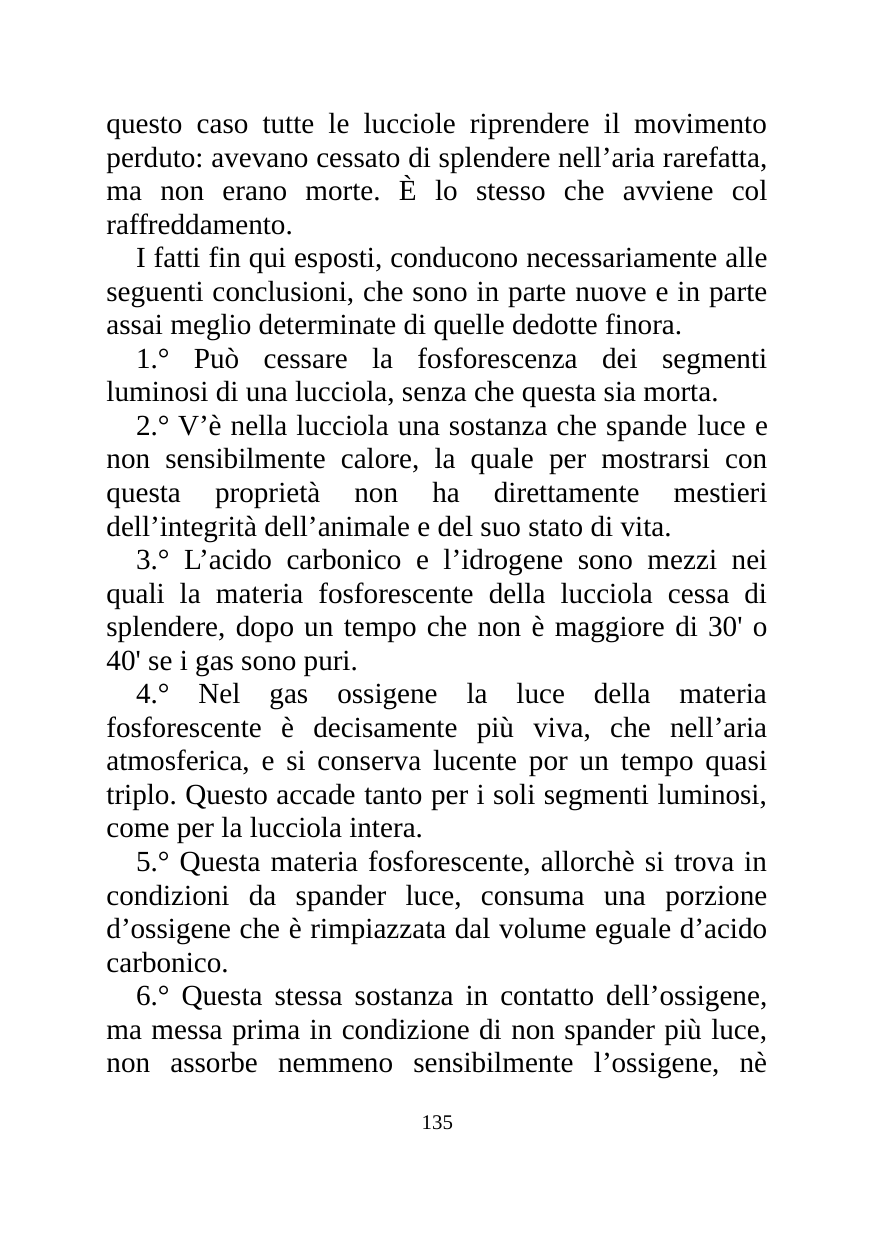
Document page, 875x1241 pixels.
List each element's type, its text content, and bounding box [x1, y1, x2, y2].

text 5.° Questa materia fosforescente, allorchè si trova in condizioni da spander luce, consuma una porzione d’ossigene che è rimpiazzata dal volume eguale d’acido carbonico. [106, 844, 768, 978]
text 6.° Questa stessa sostanza in contatto dell’ossigene, ma messa prima in condizione di non spander più luce, non assorbe nemmeno sensibilmente l’ossigene, nè [106, 978, 768, 1079]
text questo caso tutte le lucciole riprendere il movimento perduto: avevano cessato di splendere nell’aria rarefatta, ma non erano morte. È lo stesso che avviene col raffreddamento. [106, 106, 768, 240]
text 3.° L’acido carbonico e l’idrogene sono mezzi nei quali la materia fosforescente della lucciola cessa di splendere, dopo un tempo che non è maggiore di 30' o 40' se i gas sono puri. [106, 542, 768, 676]
text 1.° Può cessare la fosforescenza dei segmenti luminosi di una lucciola, senza che questa sia morta. [106, 341, 768, 408]
text 4.° Nel gas ossigene la luce della materia fosforescente è decisamente più viva, che nell’aria atmosferica, e si conserva lucente por un tempo quasi triplo. Questo accade tanto per i soli segmenti luminosi, come per la lucciola intera. [106, 676, 768, 844]
text I fatti fin qui esposti, conducono necessariamente alle seguenti conclusioni, che sono in parte nuove e in parte assai meglio determinate di quelle dedotte finora. [106, 240, 768, 341]
text 2.° V’è nella lucciola una sostanza che spande luce e non sensibilmente calore, la quale per mostrarsi con questa proprietà non ha direttamente mestieri dell’integrità dell’animale e del suo stato di vita. [106, 408, 768, 542]
